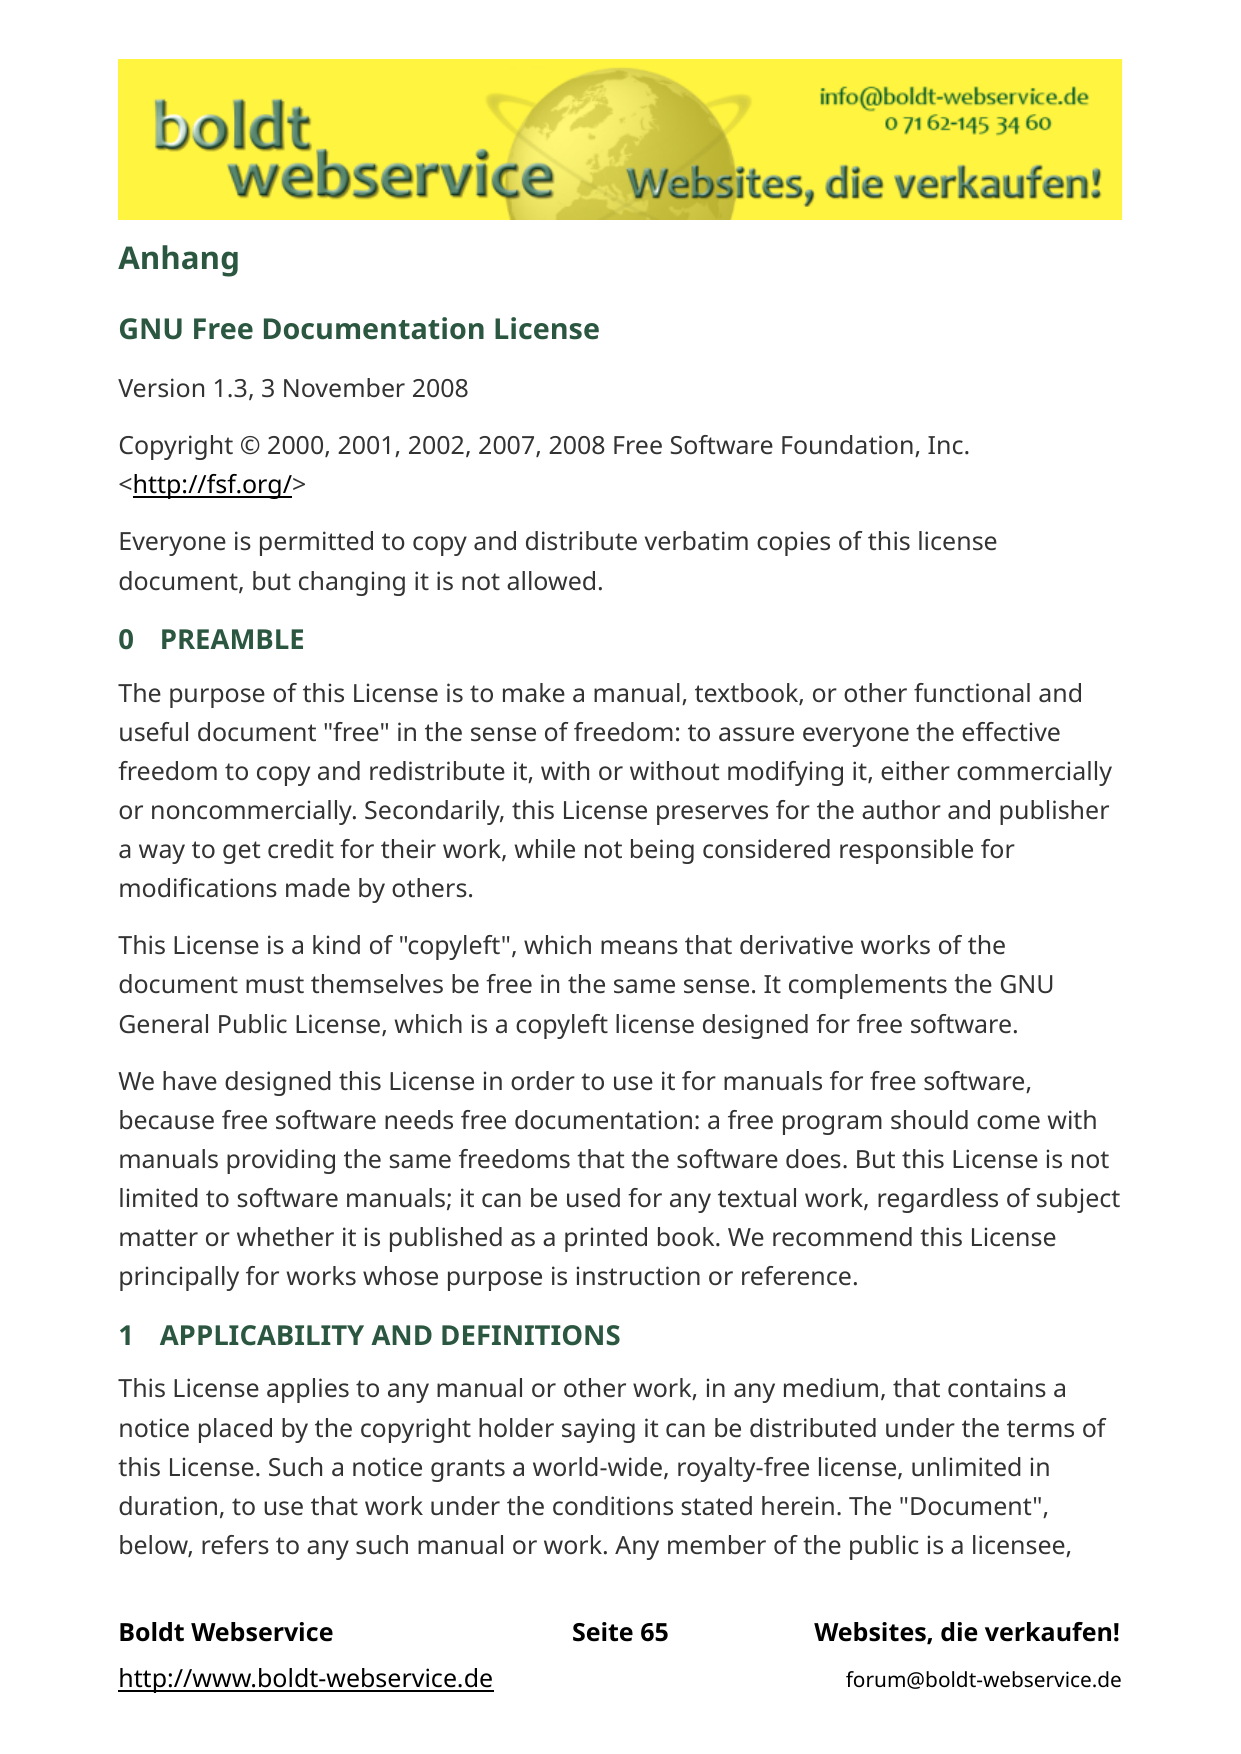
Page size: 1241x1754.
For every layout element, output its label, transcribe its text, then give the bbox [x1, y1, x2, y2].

text Copyright © 2000, 2001, 2002, 2007, 2008 Free Software Foundation, Inc. <http://fsf.org/> [118, 428, 1122, 501]
subtitle GNU Free Documentation License [118, 308, 1122, 347]
picture [118, 59, 1123, 220]
subtitle Anhang [118, 236, 1122, 279]
text Version 1.3, 3 November 2008 [118, 371, 1122, 405]
subtitle PREAMBLE [118, 620, 1122, 658]
text The purpose of this License is to make a manual, textbook, or other functional and useful document "free" in the sense of freedom: to assure everyone the effective freedom to copy and redistribute it, with or without modifying it, either commercially or noncommercially. Secondarily, this License preserves for the author and publisher a way to get credit for their work, while not being considered responsible for modifications made by others. [118, 675, 1122, 905]
text Everyone is permitted to copy and distribute verbatim copies of this license document, but changing it is not allowed. [118, 524, 1122, 597]
subtitle APPLICABILITY AND DEFINITIONS [118, 1316, 1122, 1353]
text This License is a kind of "copyleft", which means that derivative works of the document must themselves be free in the same sense. It complements the GNU General Public License, which is a copyleft license designed for free software. [118, 928, 1122, 1040]
text We have designed this License in order to use it for manuals for free software, because free software needs free documentation: a free program should come with manuals providing the same freedoms that the software does. But this License is not limited to software manuals; it can be used for any textual work, regardless of subject matter or whether it is published as a printed book. We recommend this License principally for works whose purpose is instruction or reference. [118, 1063, 1122, 1293]
text This License applies to any manual or other work, in any medium, that contains a notice placed by the copyright holder saying it can be distributed under the terms of this License. Such a notice grants a world-wide, royalty-free license, unlimited in duration, to use that work under the conditions stated herein. The "Document", below, refers to any such manual or work. Any member of the public is a licensee, [118, 1371, 1122, 1562]
